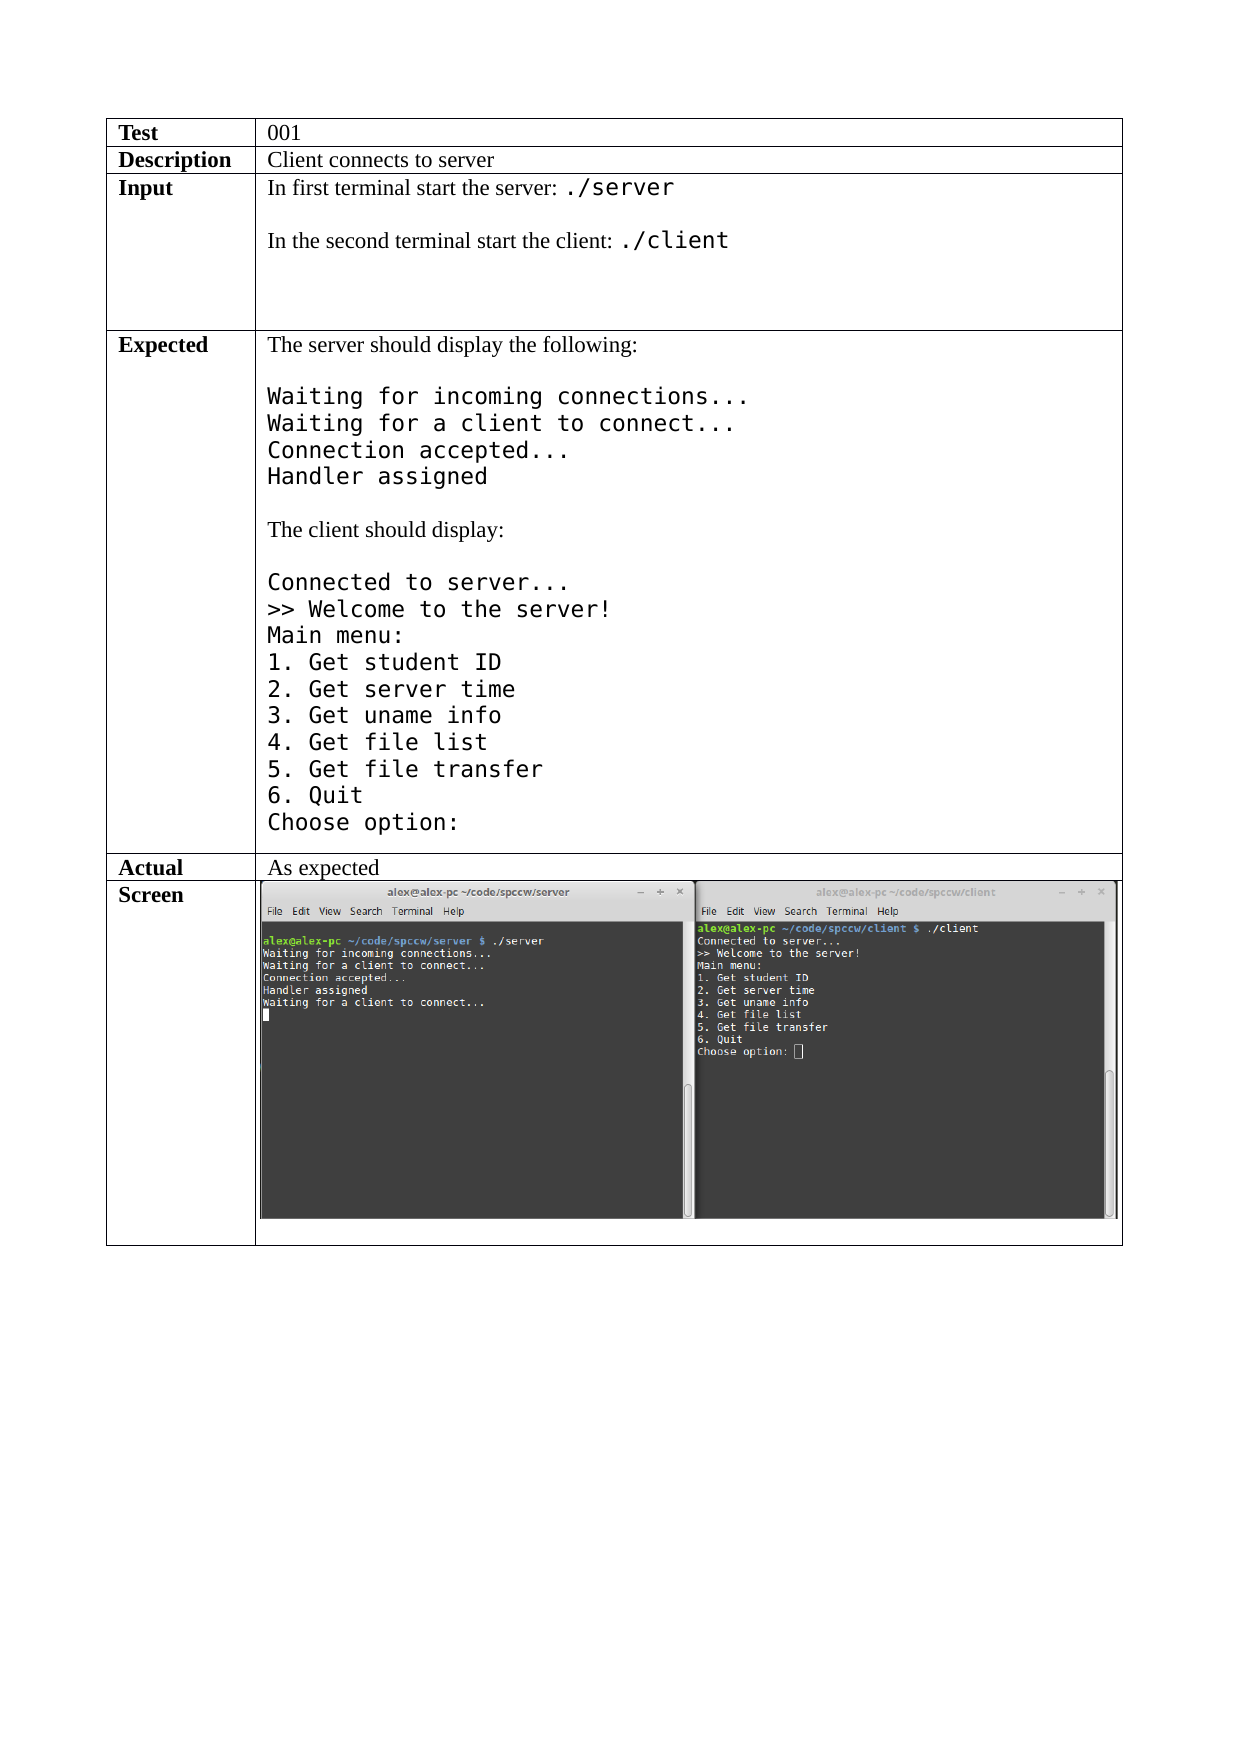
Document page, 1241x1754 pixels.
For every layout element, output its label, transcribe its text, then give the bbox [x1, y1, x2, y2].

picture [260, 881, 1118, 1219]
table_cell Description [107, 147, 255, 173]
table_cell Expected [107, 331, 255, 852]
table_cell Actual [107, 854, 255, 880]
table_cell As expected [256, 854, 1122, 880]
table_cell In first terminal start the server: ./server In the second terminal start the client: ./client [256, 174, 1122, 330]
table_header Test [107, 119, 255, 146]
table_cell Screen [107, 881, 255, 1245]
table_cell Input [107, 174, 255, 330]
table_cell Client connects to server [256, 147, 1122, 173]
table_cell The server should display the following: Waiting for incoming connections... Waiting for a client to connect... Connection accepted... Handler assigned The client should display: Connected to server... >> Welcome to the server! Main menu: 1. Get student ID 2. Get server time 3. Get uname info 4. Get file list 5. Get file transfer 6. Quit Choose option: [256, 331, 1122, 852]
table_header 001 [256, 119, 1122, 146]
table_cell [256, 881, 1122, 1245]
